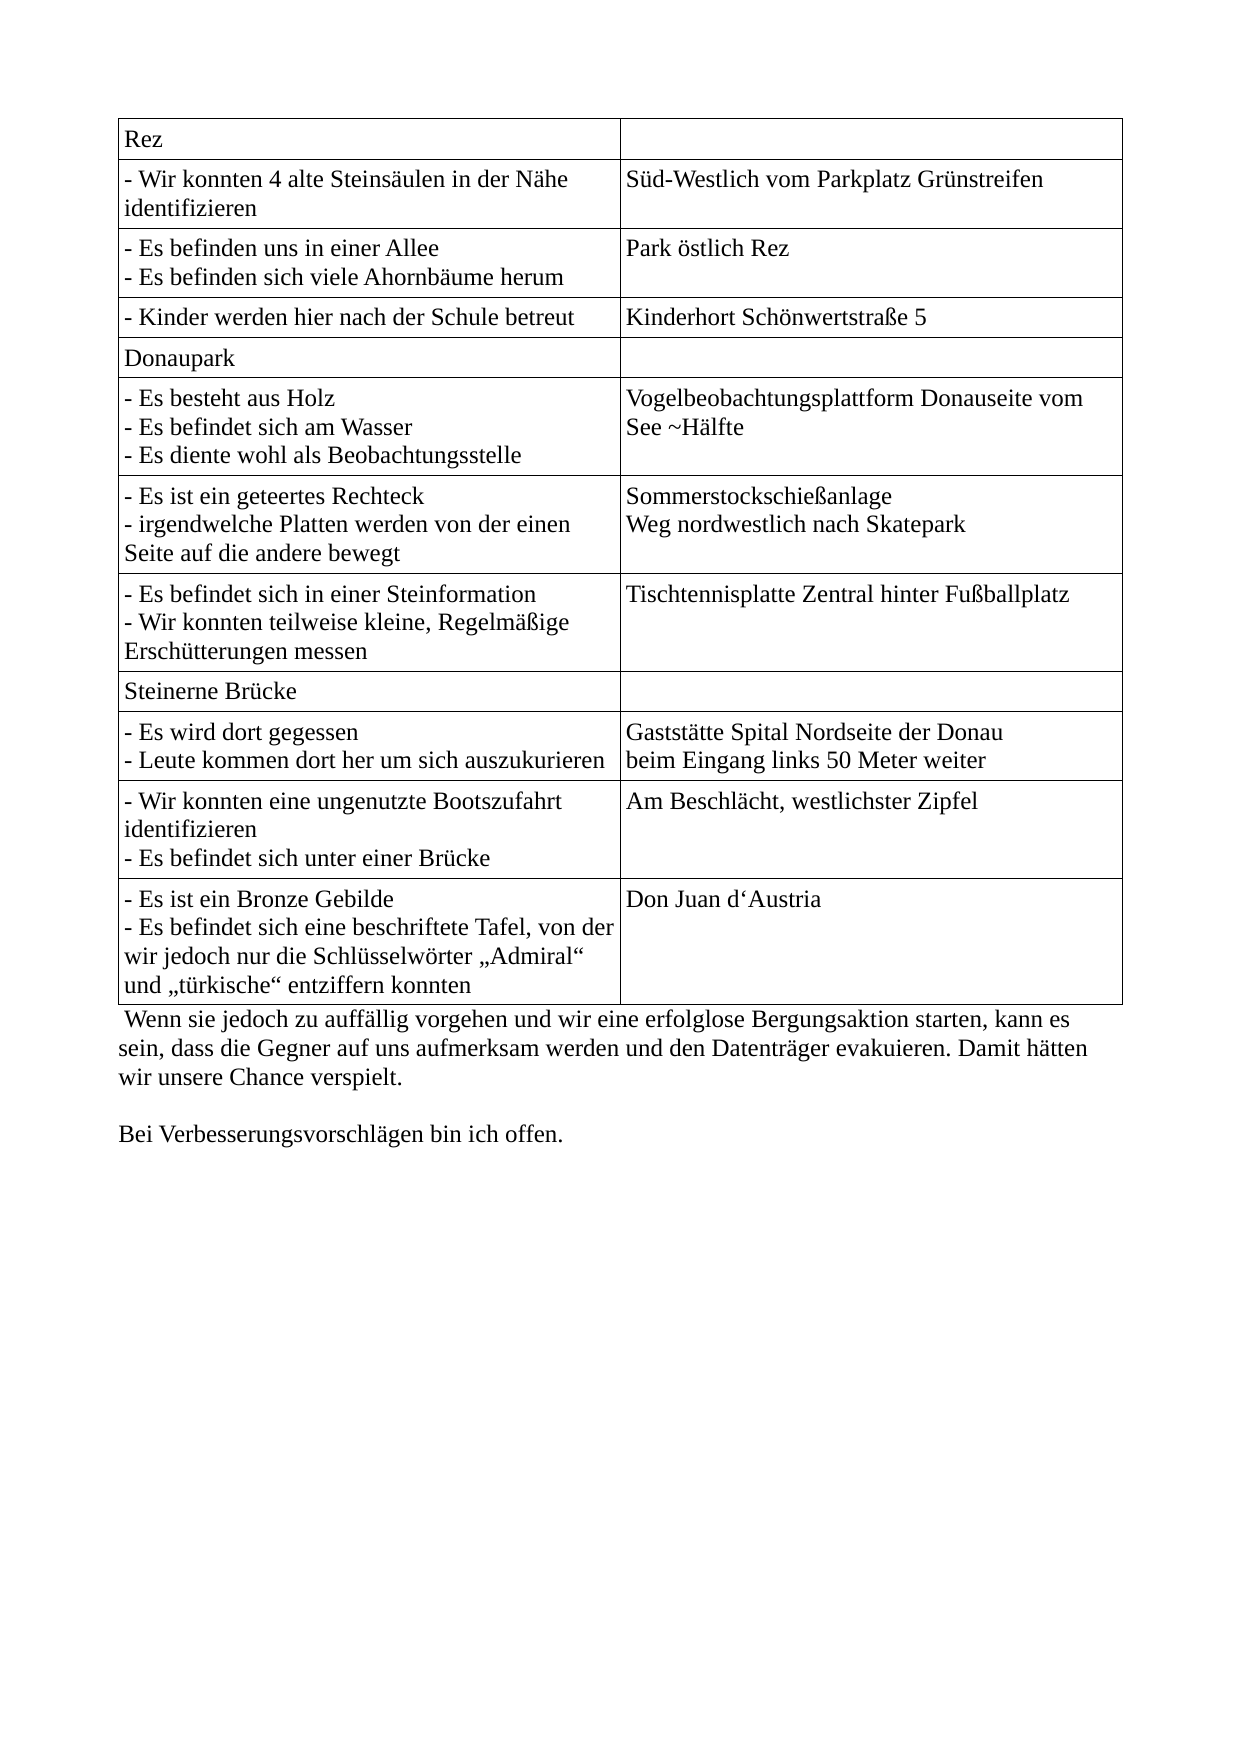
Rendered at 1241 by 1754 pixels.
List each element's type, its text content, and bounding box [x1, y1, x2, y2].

table_cell - Es ist ein geteertes Rechteck - irgendwelche Platten werden von der einen Seite auf die andere bewegt [119, 476, 620, 573]
text Wenn sie jedoch zu auffällig vorgehen und wir eine erfolglose Bergungsaktion starten, kann es sein, dass die Gegner auf uns aufmerksam werden und den Datenträger evakuieren. Damit hätten wir unsere Chance verspielt. [118, 1005, 1122, 1091]
table_cell - Kinder werden hier nach der Schule betreut [119, 298, 620, 337]
table_cell - Es besteht aus Holz - Es befindet sich am Wasser - Es diente wohl als Beobachtungsstelle [119, 378, 620, 475]
table_cell Vogelbeobachtungsplattform Donauseite vom See ~Hälfte [621, 378, 1122, 475]
table_cell Tischtennisplatte Zentral hinter Fußballplatz [621, 574, 1122, 671]
table_cell Am Beschlächt, westlichster Zipfel [621, 781, 1122, 878]
table_cell Donaupark [119, 338, 620, 377]
table_cell Park östlich Rez [621, 229, 1122, 297]
table_cell Steinerne Brücke [119, 672, 620, 711]
table_cell Gaststätte Spital Nordseite der Donau beim Eingang links 50 Meter weiter [621, 712, 1122, 780]
table_cell - Es wird dort gegessen - Leute kommen dort her um sich auszukurieren [119, 712, 620, 780]
table_cell Rez [119, 119, 620, 158]
table_cell - Wir konnten eine ungenutzte Bootszufahrt identifizieren - Es befindet sich unter einer Brücke [119, 781, 620, 878]
table_cell - Wir konnten 4 alte Steinsäulen in der Nähe identifizieren [119, 160, 620, 227]
table_cell - Es ist ein Bronze Gebilde - Es befindet sich eine beschriftete Tafel, von der wir jedoch nur die Schlüsselwörter „Admiral“ und „türkische“ entziffern konnten [119, 879, 620, 1004]
table_cell - Es befindet sich in einer Steinformation - Wir konnten teilweise kleine, Regelmäßige Erschütterungen messen [119, 574, 620, 671]
table_cell [621, 672, 1122, 711]
table_cell Don Juan d‘Austria [621, 879, 1122, 1004]
table_cell Süd-Westlich vom Parkplatz Grünstreifen [621, 160, 1122, 227]
table_cell - Es befinden uns in einer Allee - Es befinden sich viele Ahornbäume herum [119, 229, 620, 297]
table_cell [621, 338, 1122, 377]
table_cell Sommerstockschießanlage Weg nordwestlich nach Skatepark [621, 476, 1122, 573]
table_cell Kinderhort Schönwertstraße 5 [621, 298, 1122, 337]
text Bei Verbesserungsvorschlägen bin ich offen. [118, 1119, 1122, 1148]
table_cell [621, 119, 1122, 158]
